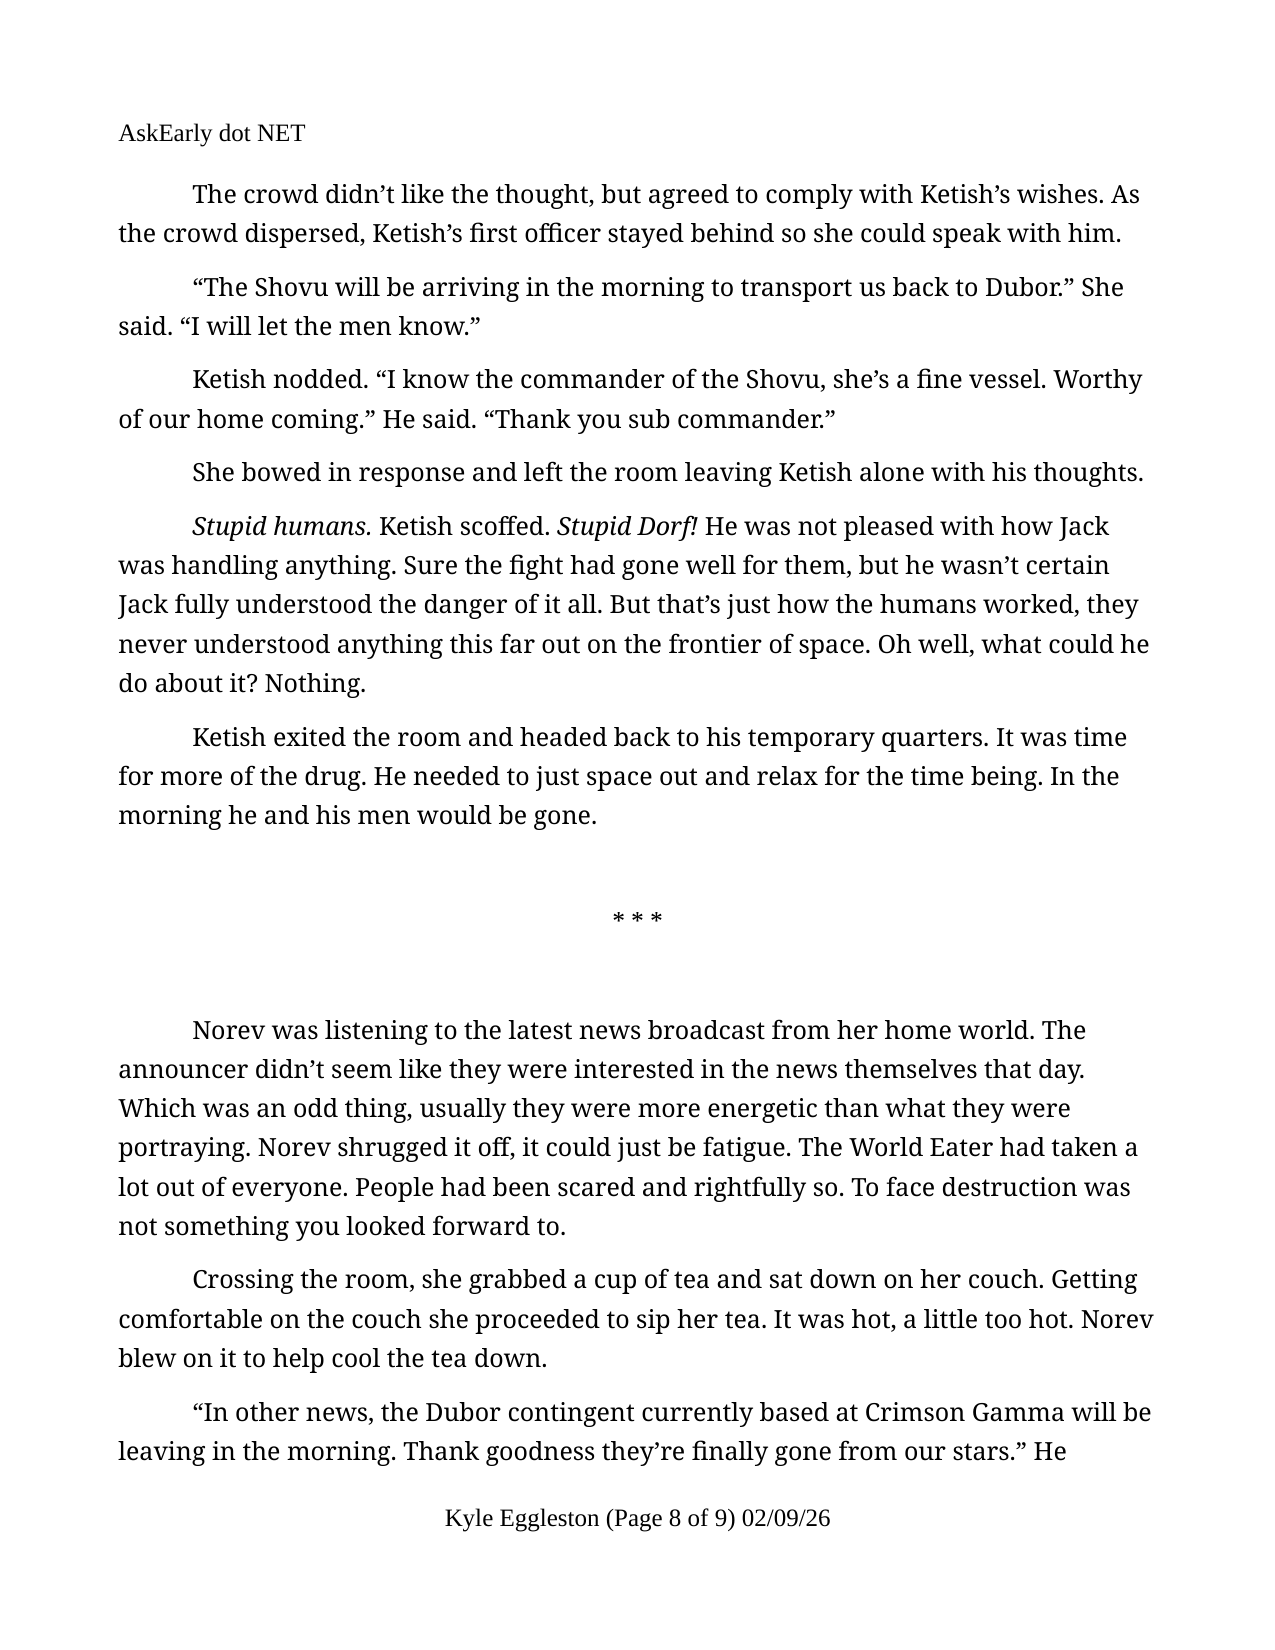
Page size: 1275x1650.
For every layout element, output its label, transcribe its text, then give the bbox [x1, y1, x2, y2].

text * * * [118, 905, 1157, 939]
text Norev was listening to the latest news broadcast from her home world. The announcer didn’t seem like they were interested in the news themselves that day. Which was an odd thing, usually they were more energetic than what they were portraying. Norev shrugged it off, it could just be fatigue. The World Eater had taken a lot out of everyone. People had been scared and rightfully so. To face destruction was not something you looked forward to. [118, 1013, 1157, 1242]
text The crowd didn’t like the thought, but agreed to comply with Ketish’s wishes. As the crowd dispersed, Ketish’s first officer stayed behind so she could speak with him. [118, 176, 1157, 249]
text Crossing the room, she grabbed a cup of tea and sat down on her couch. Getting comfortable on the couch she proceeded to sip her tea. It was hot, a little too hot. Norev blew on it to help cool the tea down. [118, 1262, 1157, 1374]
text “In other news, the Dubor contingent currently based at Crimson Gamma will be leaving in the morning. Thank goodness they’re finally gone from our stars.” He [118, 1394, 1157, 1467]
text Ketish exited the room and headed back to his temporary quarters. It was time for more of the drug. He needed to just space out and relax for the time being. In the morning he and his men would be gone. [118, 719, 1157, 832]
text Stupid humans. Ketish scoffed. Stupid Dorf! He was not pleased with how Jack was handling anything. Sure the fight had gone well for them, but he wasn’t certain Jack fully understood the danger of it all. But that’s just how the humans worked, they never understood anything this far out on the frontier of space. Oh well, what could he do about it? Nothing. [118, 509, 1157, 699]
text She bowed in response and left the room leaving Ketish alone with his thoughts. [118, 455, 1157, 489]
text “The Shovu will be arriving in the morning to transport us back to Dubor.” She said. “I will let the men know.” [118, 269, 1157, 342]
text Ketish nodded. “I know the commander of the Shovu, she’s a fine vessel. Worthy of our home coming.” He said. “Thank you sub commander.” [118, 362, 1157, 435]
